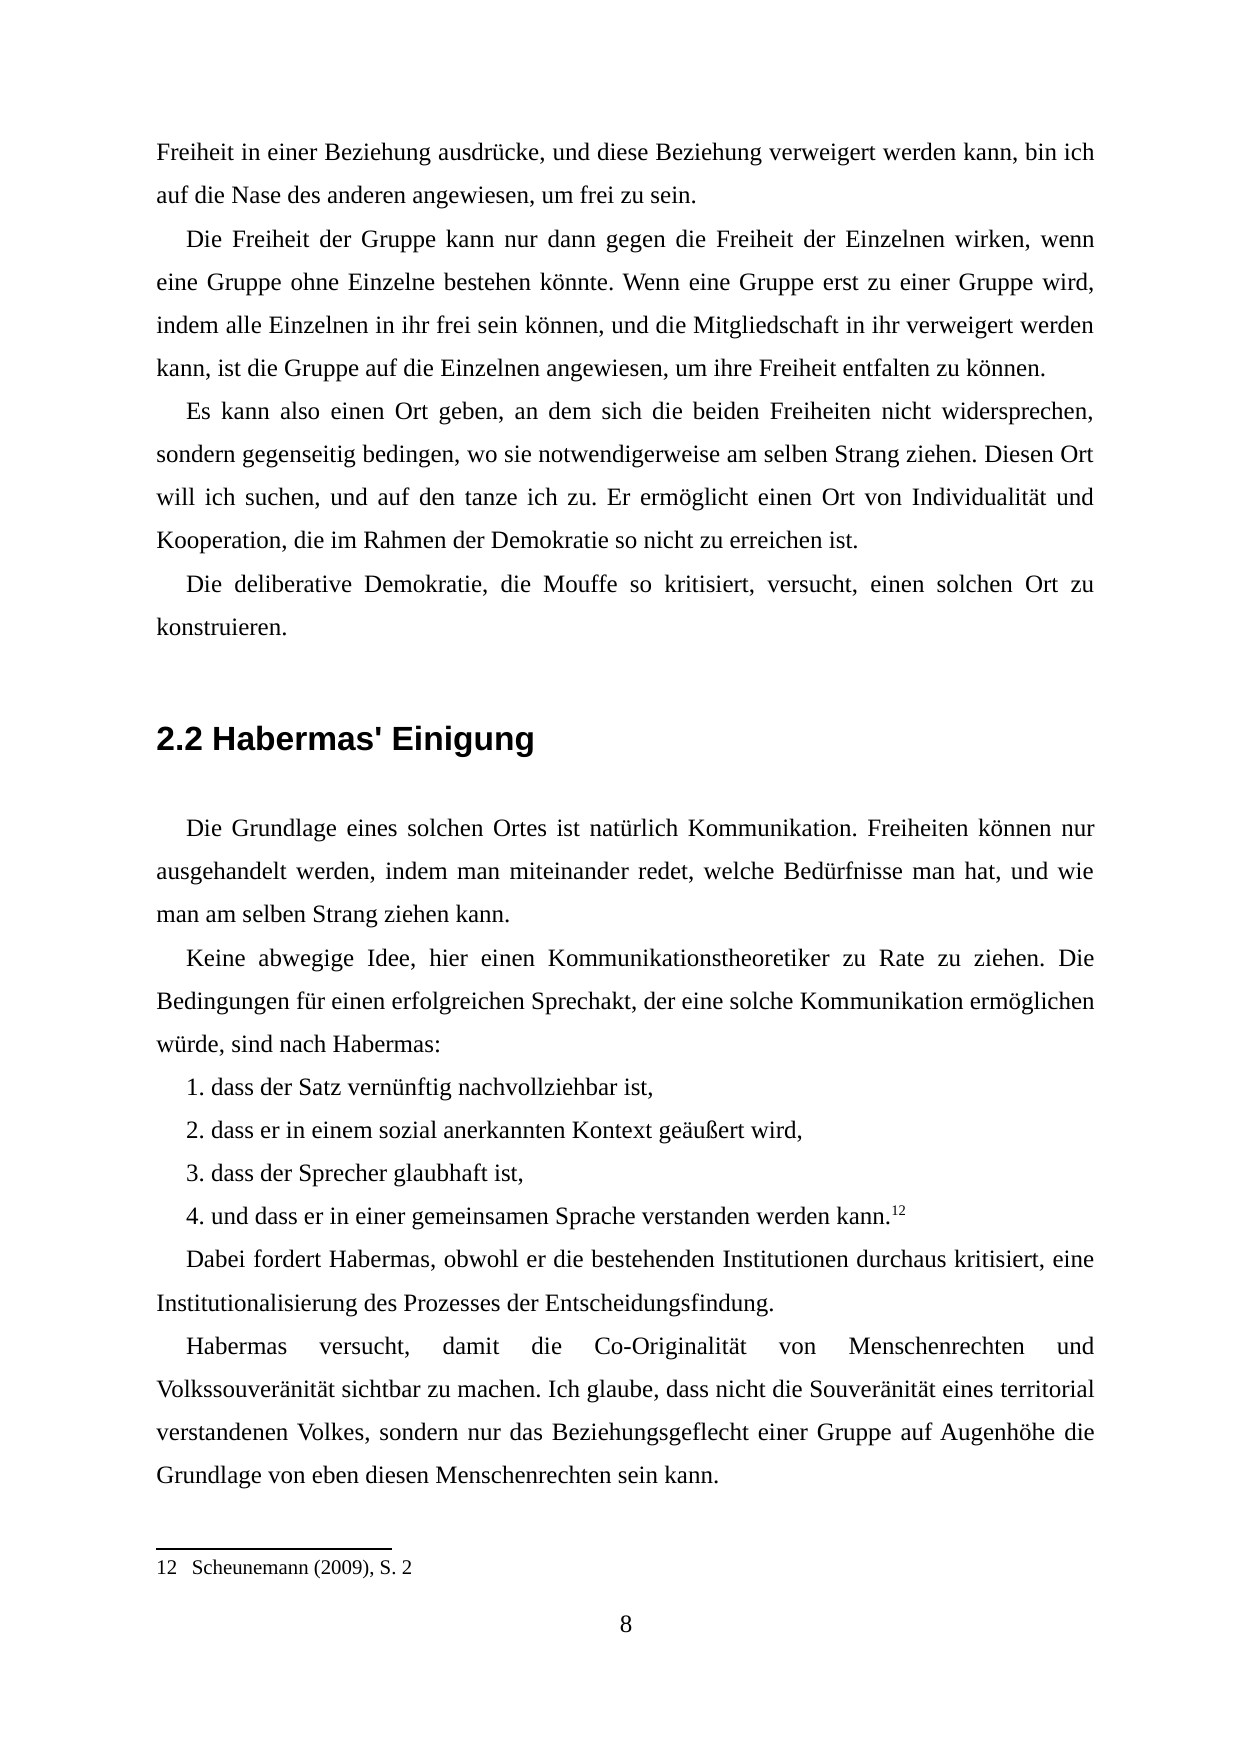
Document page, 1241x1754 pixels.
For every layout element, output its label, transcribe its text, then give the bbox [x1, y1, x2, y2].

text Scheunemann (2009), S. 2 [156, 1555, 1095, 1579]
subtitle 2.2 Habermas' Einigung [156, 719, 1095, 758]
text Habermas versucht, damit die Co-Originalität von Menschenrechten und Volkssouveränität sichtbar zu machen. Ich glaube, dass nicht die Souveränität eines territorial verstandenen Volkes, sondern nur das Beziehungsgeflecht einer Gruppe auf Augenhöhe die Grundlage von eben diesen Menschenrechten sein kann. [156, 1331, 1095, 1489]
text 1. dass der Satz vernünftig nachvollziehbar ist, [156, 1072, 1095, 1101]
text 4. und dass er in einer gemeinsamen Sprache verstanden werden kann. [156, 1201, 1095, 1230]
text 2. dass er in einem sozial anerkannten Kontext geäußert wird, [156, 1115, 1095, 1144]
text Die Freiheit der Gruppe kann nur dann gegen die Freiheit der Einzelnen wirken, wenn eine Gruppe ohne Einzelne bestehen könnte. Wenn eine Gruppe erst zu einer Gruppe wird, indem alle Einzelnen in ihr frei sein können, und die Mitgliedschaft in ihr verweigert werden kann, ist die Gruppe auf die Einzelnen angewiesen, um ihre Freiheit entfalten zu können. [156, 224, 1095, 382]
text 3. dass der Sprecher glaubhaft ist, [156, 1158, 1095, 1187]
text Freiheit in einer Beziehung ausdrücke, und diese Beziehung verweigert werden kann, bin ich auf die Nase des anderen angewiesen, um frei zu sein. [156, 137, 1095, 209]
text Dabei fordert Habermas, obwohl er die bestehenden Institutionen durchaus kritisiert, eine Institutionalisierung des Prozesses der Entscheidungsfindung. [156, 1244, 1095, 1316]
text Die Grundlage eines solchen Ortes ist natürlich Kommunikation. Freiheiten können nur ausgehandelt werden, indem man miteinander redet, welche Bedürfnisse man hat, und wie man am selben Strang ziehen kann. [156, 813, 1095, 928]
text Keine abwegige Idee, hier einen Kommunikationstheoretiker zu Rate zu ziehen. Die Bedingungen für einen erfolgreichen Sprechakt, der eine solche Kommunikation ermöglichen würde, sind nach Habermas: [156, 943, 1095, 1058]
text Die deliberative Demokratie, die Mouffe so kritisiert, versucht, einen solchen Ort zu konstruieren. [156, 569, 1095, 641]
text Es kann also einen Ort geben, an dem sich die beiden Freiheiten nicht widersprechen, sondern gegenseitig bedingen, wo sie notwendigerweise am selben Strang ziehen. Diesen Ort will ich suchen, und auf den tanze ich zu. Er ermöglicht einen Ort von Individualität und Kooperation, die im Rahmen der Demokratie so nicht zu erreichen ist. [156, 396, 1095, 554]
